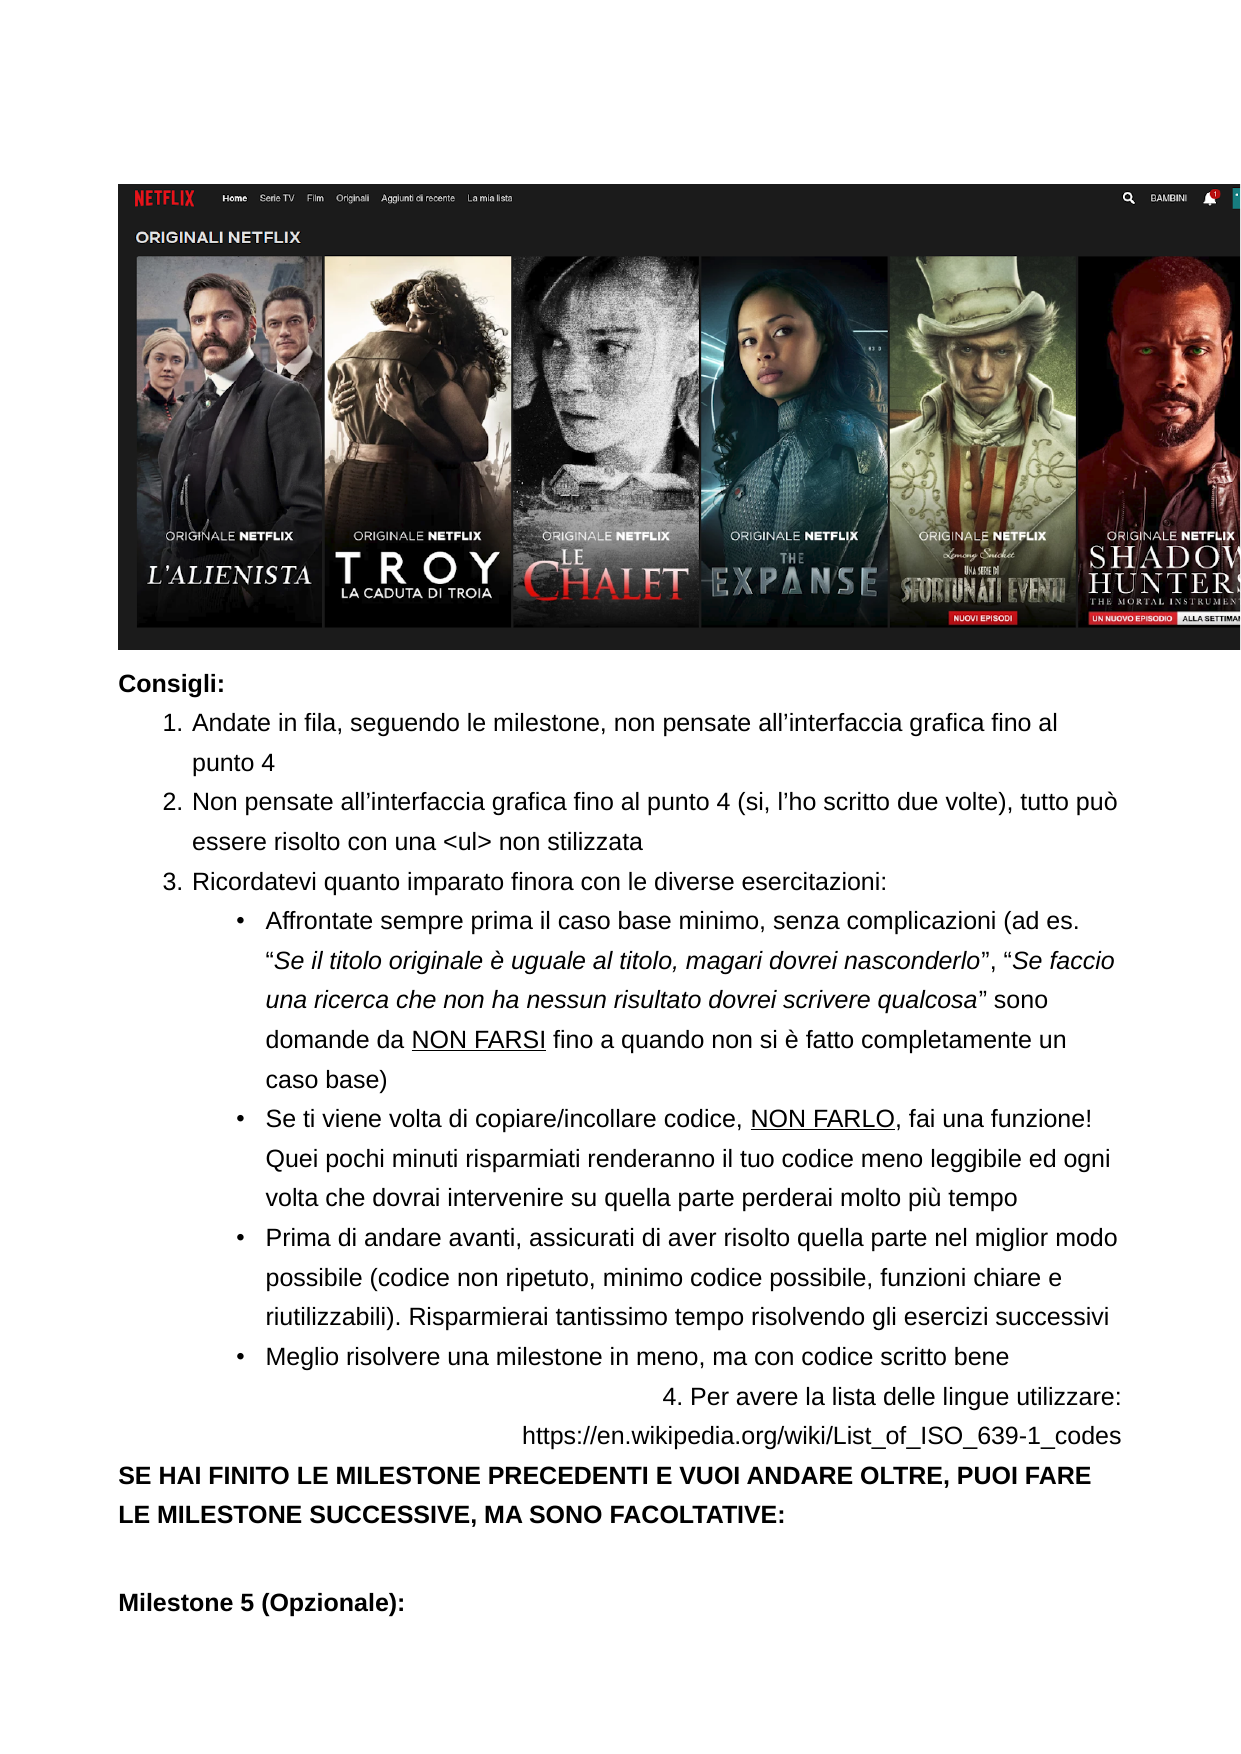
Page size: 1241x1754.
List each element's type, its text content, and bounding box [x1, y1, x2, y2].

list Prima di andare avanti, assicurati di aver risolto quella parte nel miglior modo possibile (codice non ripetuto, minimo codice possibile, funzioni chiare e riutilizzabili). Risparmierai tantissimo tempo risolvendo gli esercizi successivi [236, 1223, 1122, 1331]
text SE HAI FINITO LE MILESTONE PRECEDENTI E VUOI ANDARE OLTRE, PUOI FARE LE MILESTONE SUCCESSIVE, MA SONO FACOLTATIVE: [118, 1461, 1122, 1529]
list Ricordatevi quanto imparato finora con le diverse esercitazioni: [162, 867, 1122, 895]
list Affrontate sempre prima il caso base minimo, senza complicazioni (ad es. “Se il titolo originale è uguale al titolo, magari dovrei nasconderlo”, “Se faccio una ricerca che non ha nessun risultato dovrei scrivere qualcosa” sono domande da NON FARSI fino a quando non si è fatto completamente un caso base) [236, 906, 1122, 1093]
list Non pensate all’interfaccia grafica fino al punto 4 (si, l’ho scritto due volte), tutto può essere risolto con una <ul> non stilizzata [162, 787, 1122, 856]
text Milestone 5 (Opzionale): [118, 1588, 1122, 1616]
text Consigli: [118, 669, 1122, 697]
picture [118, 184, 1241, 650]
list Andate in fila, seguendo le milestone, non pensate all’interfaccia grafica fino al punto 4 [162, 708, 1122, 777]
text 4. Per avere la lista delle lingue utilizzare: https://en.wikipedia.org/wiki/List_of_ISO_639-1_codes [193, 1382, 1122, 1450]
list Se ti viene volta di copiare/incollare codice, NON FARLO, fai una funzione! Quei pochi minuti risparmiati renderanno il tuo codice meno leggibile ed ogni volta che dovrai intervenire su quella parte perderai molto più tempo [236, 1104, 1122, 1212]
list Meglio risolvere una milestone in meno, ma con codice scritto bene [236, 1342, 1122, 1371]
